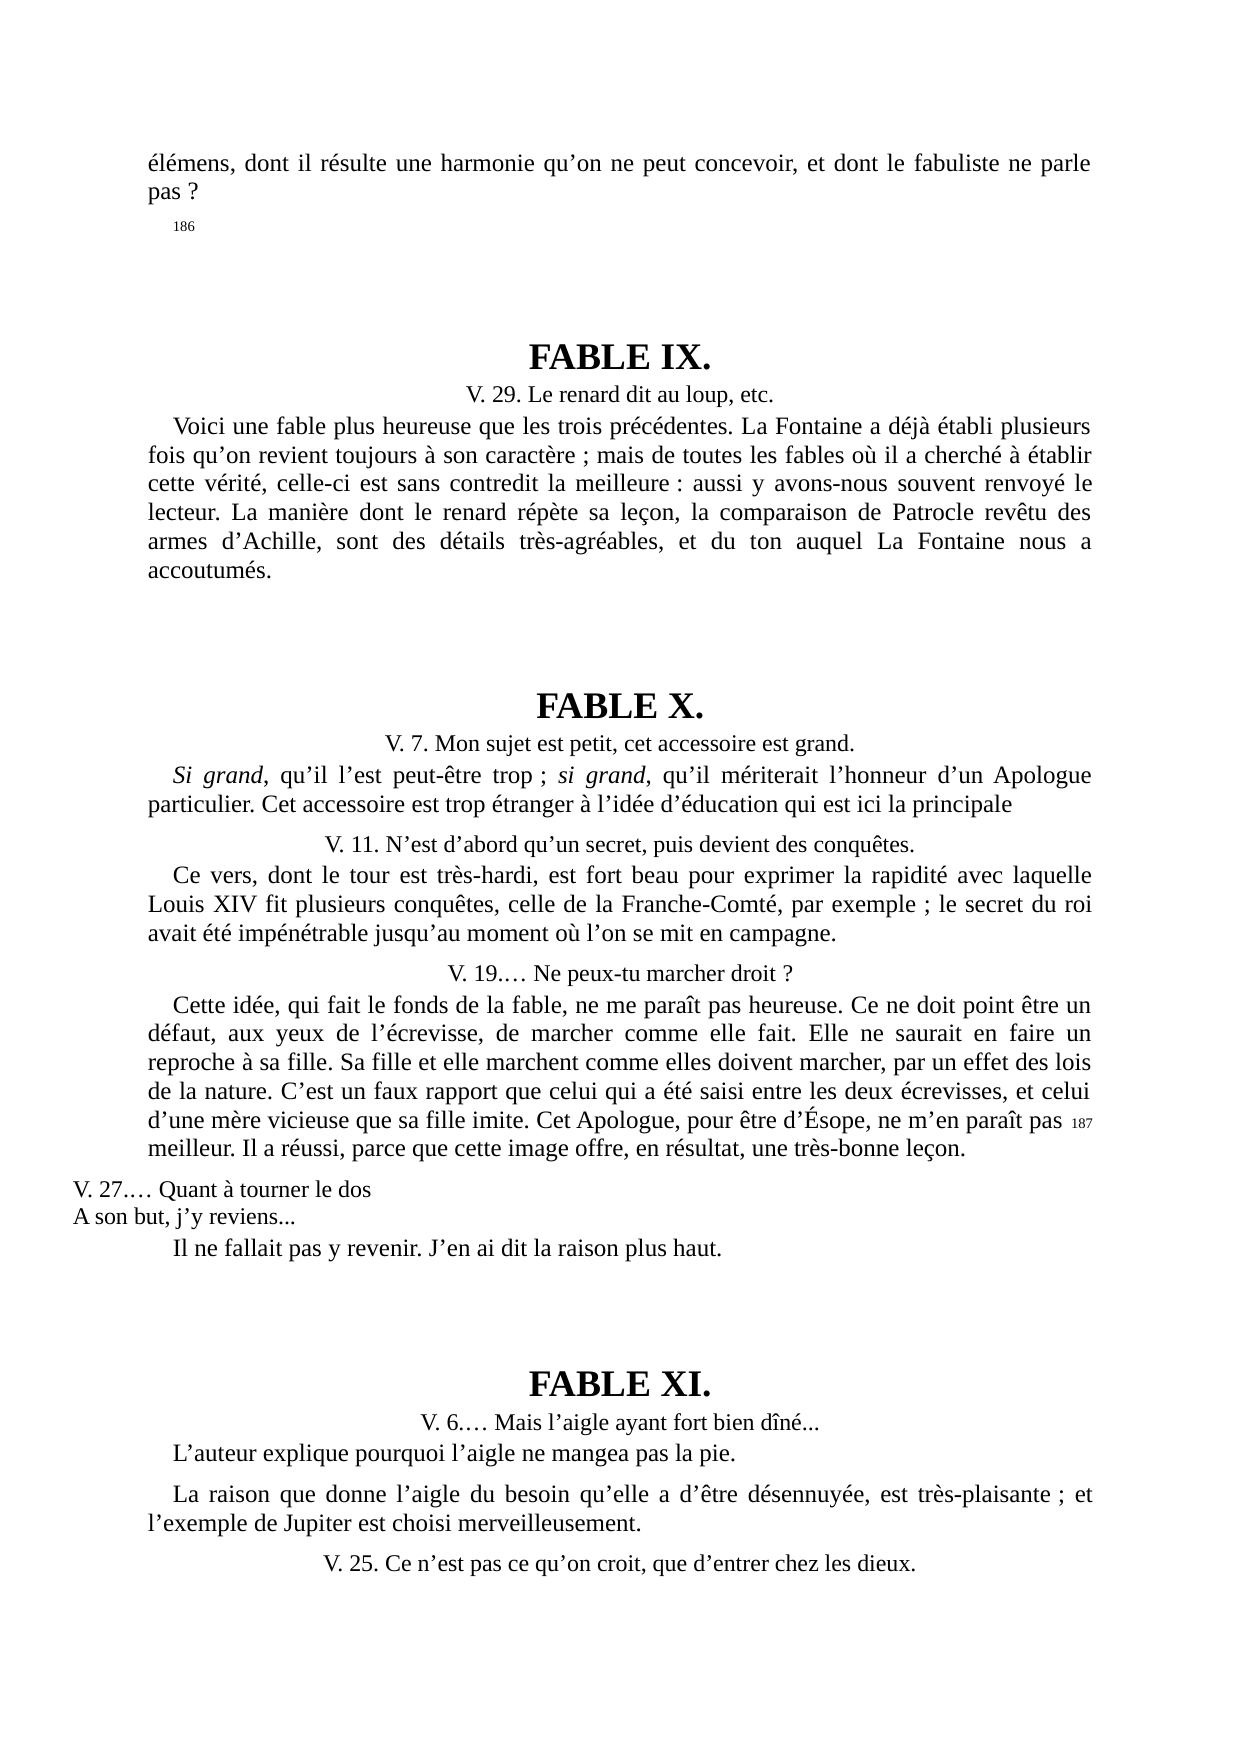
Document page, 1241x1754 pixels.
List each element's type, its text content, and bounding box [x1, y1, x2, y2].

text Ce vers, dont le tour est très-hardi, est fort beau pour exprimer la rapidité avec laquelle Louis XIV fit plusieurs conquêtes, celle de la Franche-Comté, par exemple ; le secret du roi avait été impénétrable jusqu’au moment où l’on se mit en campagne. [148, 861, 1093, 947]
text Il ne fallait pas y revenir. J’en ai dit la raison plus haut. [148, 1233, 1093, 1262]
text Voici une fable plus heureuse que les trois précédentes. La Fontaine a déjà établi plusieurs fois qu’on revient toujours à son caractère ; mais de toutes les fables où il a cherché à établir cette vérité, celle-ci est sans contredit la meilleure : aussi y avons-nous souvent renvoyé le lecteur. La manière dont le renard répète sa leçon, la comparaison de Patrocle revêtu des armes d’Achille, sont des détails très-agréables, et du ton auquel La Fontaine nous a accoutumés. [148, 411, 1093, 583]
text Si grand, qu’il l’est peut-être trop ; si grand, qu’il mériterait l’honneur d’un Apologue particulier. Cet accessoire est trop étranger à l’idée d’éducation qui est ici la principale [148, 760, 1093, 817]
text V. 6.… Mais l’aigle ayant fort bien dîné... [148, 1408, 1093, 1435]
text La raison que donne l’aigle du besoin qu’elle a d’être désennuyée, est très-plaisante ; et l’exemple de Jupiter est choisi merveilleusement. [148, 1479, 1093, 1537]
text 186 [148, 218, 1093, 234]
text Cette idée, qui fait le fonds de la fable, ne me paraît pas heureuse. Ce ne doit point être un défaut, aux yeux de l’écrevisse, de marcher comme elle fait. Elle ne saurait en faire un reproche à sa fille. Sa fille et elle marchent comme elles doivent marcher, par un effet des lois de la nature. C’est un faux rapport que celui qui a été saisi entre les deux écrevisses, et celui d’une mère vicieuse que sa fille imite. Cet Apologue, pour être d’Ésope, ne m’en paraît pas 187 meilleur. Il a réussi, parce que cette image offre, en résultat, une très-bonne leçon. [148, 990, 1093, 1162]
subtitle FABLE X. [148, 683, 1093, 727]
subtitle FABLE XI. [148, 1362, 1093, 1405]
subtitle FABLE IX. [148, 334, 1093, 377]
text V. 7. Mon sujet est petit, cet accessoire est grand. [148, 729, 1093, 757]
text V. 29. Le renard dit au loup, etc. [148, 380, 1093, 408]
text V. 27.… Quant à tourner le dos [73, 1175, 1093, 1202]
text V. 25. Ce n’est pas ce qu’on croit, que d’entrer chez les dieux. [148, 1549, 1093, 1577]
text V. 19.… Ne peux-tu marcher droit ? [148, 959, 1093, 987]
text L’auteur explique pourquoi l’aigle ne mangea pas la pie. [148, 1438, 1093, 1467]
text V. 11. N’est d’abord qu’un secret, puis devient des conquêtes. [148, 830, 1093, 858]
text élémens, dont il résulte une harmonie qu’on ne peut concevoir, et dont le fabuliste ne parle pas ? [148, 148, 1093, 205]
text A son but, j’y reviens... [73, 1202, 1093, 1230]
